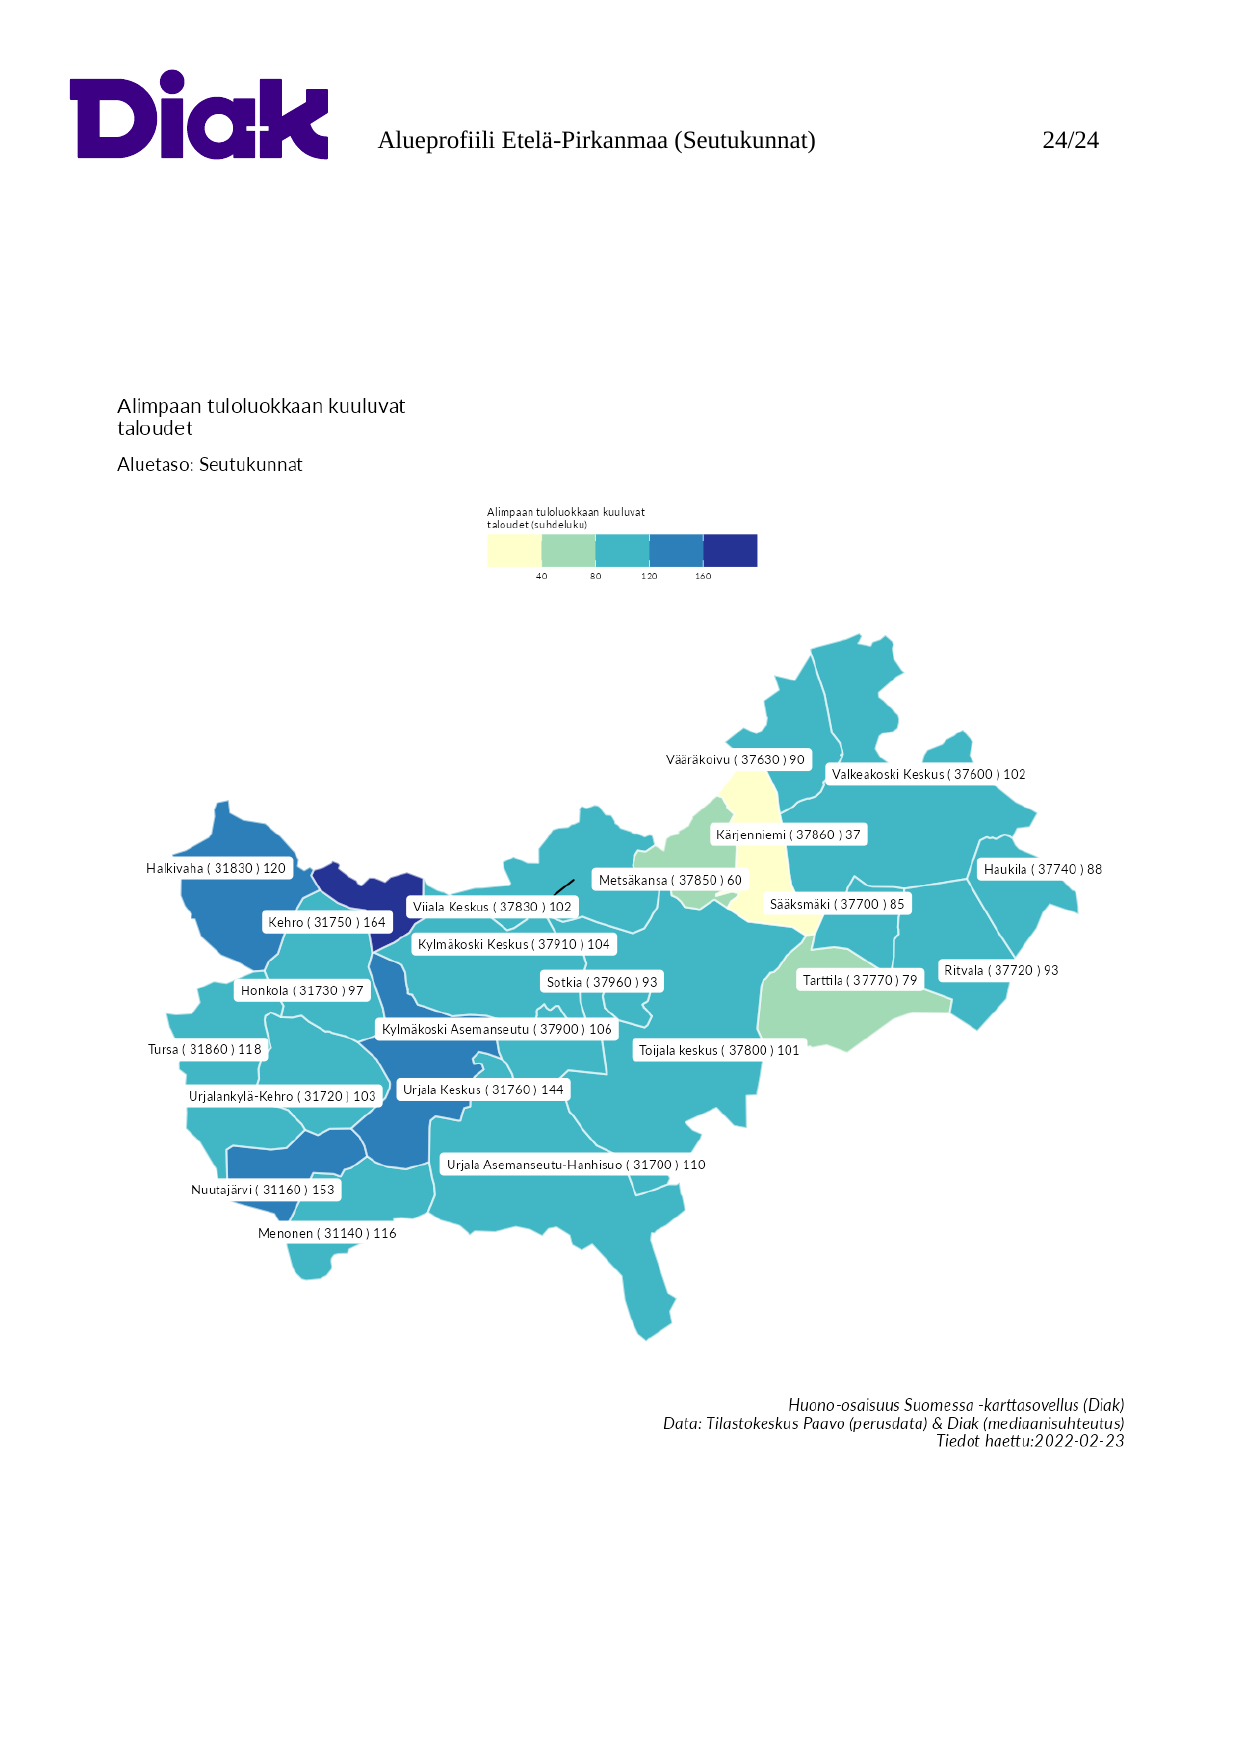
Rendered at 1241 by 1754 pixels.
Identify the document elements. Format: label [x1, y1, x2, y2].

picture [61, 196, 1179, 1651]
